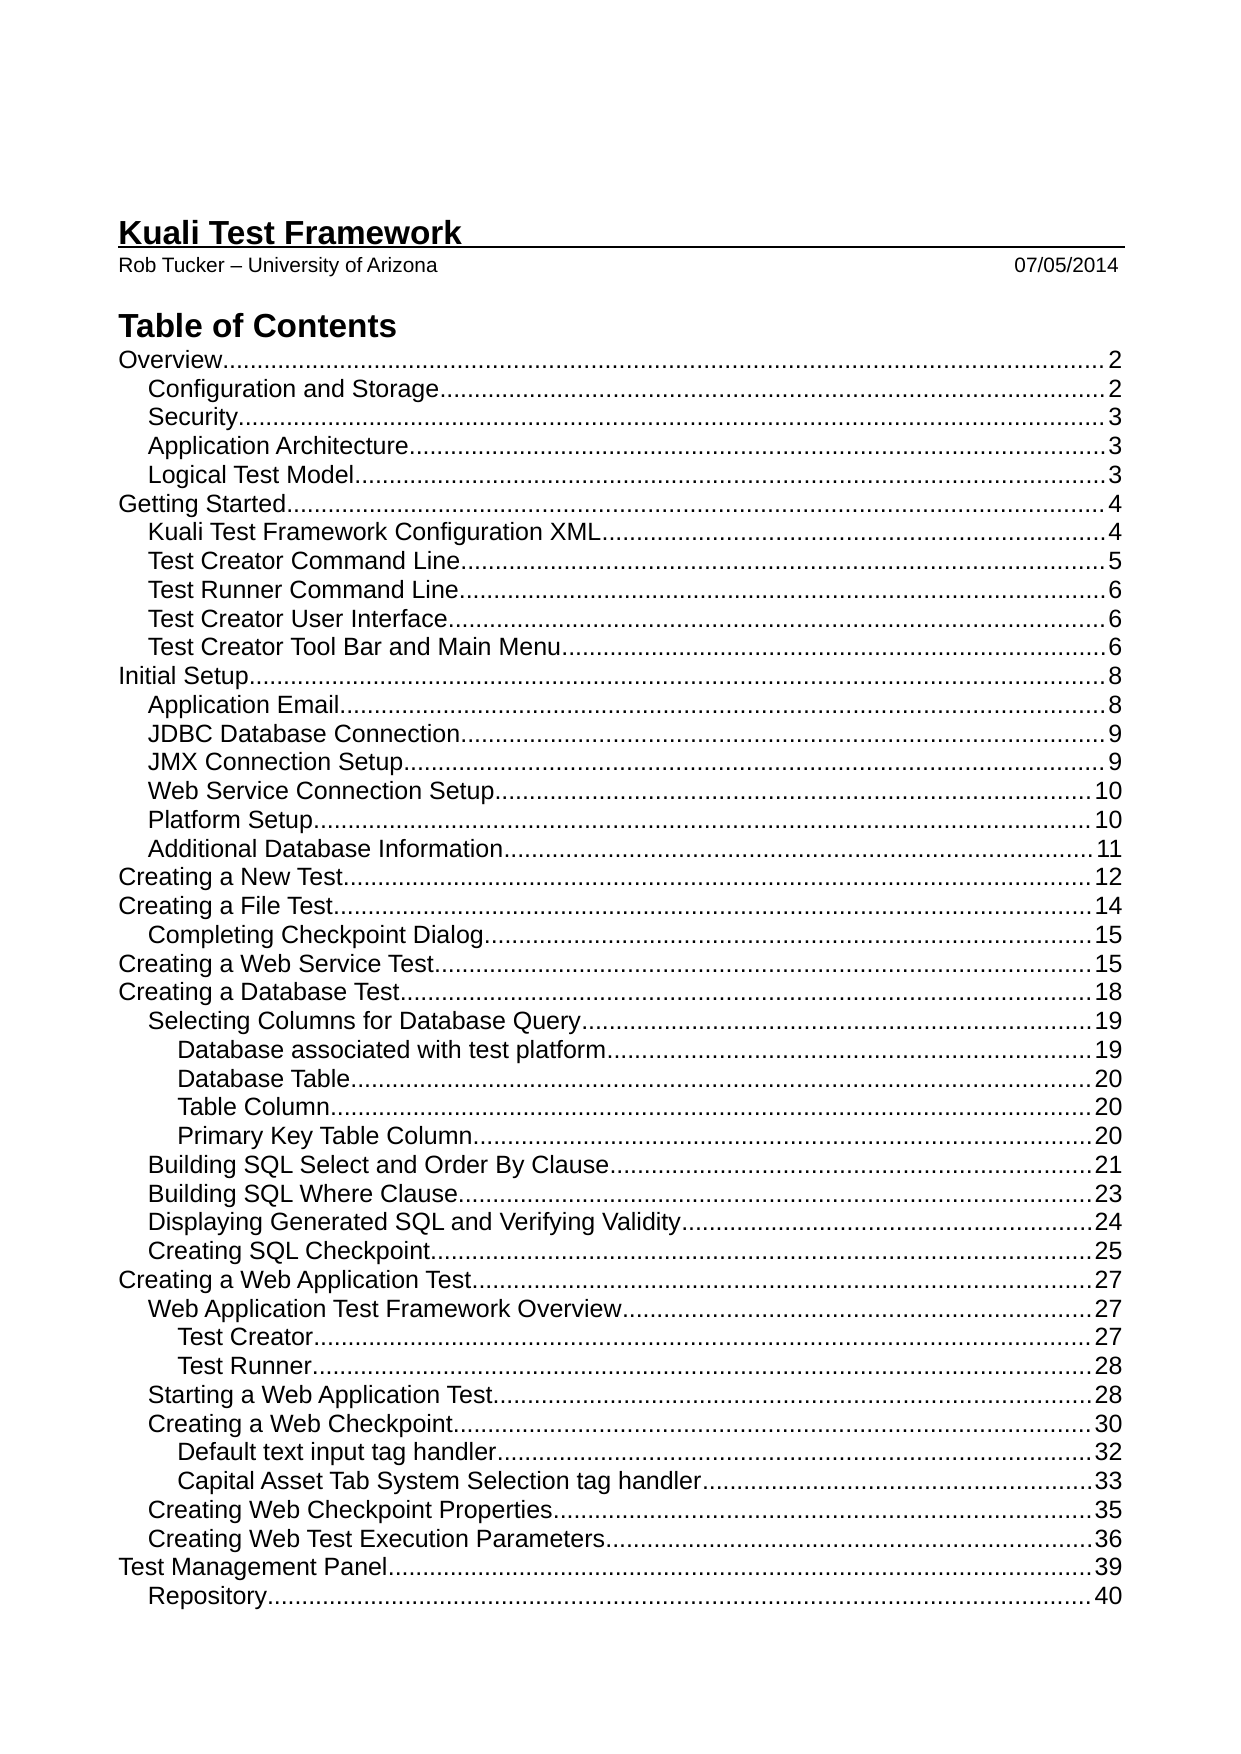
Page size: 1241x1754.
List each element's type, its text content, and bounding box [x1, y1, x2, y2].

text Creating a Web Application Test 27 [118, 1265, 1122, 1294]
text Security 3 [148, 402, 1122, 431]
text Test Creator User Interface 6 [148, 604, 1122, 632]
text Database Table 20 [177, 1064, 1122, 1092]
text Building SQL Select and Order By Clause 21 [148, 1150, 1122, 1179]
text Test Creator Tool Bar and Main Menu 6 [148, 632, 1122, 661]
text Creating a Database Test 18 [118, 977, 1122, 1006]
text Test Creator Command Line 5 [148, 546, 1122, 575]
text Default text input tag handler 32 [177, 1437, 1122, 1466]
text JDBC Database Connection 9 [148, 719, 1122, 747]
text Getting Started 4 [118, 489, 1122, 517]
text Displaying Generated SQL and Verifying Validity 24 [148, 1207, 1122, 1236]
text Web Application Test Framework Overview 27 [148, 1294, 1122, 1322]
text Starting a Web Application Test 28 [148, 1380, 1122, 1409]
text Rob Tucker – University of Arizona 07/05/2014 [118, 253, 1122, 277]
text Creating a New Test 12 [118, 862, 1122, 891]
text [118, 248, 1122, 253]
text Initial Setup 8 [118, 661, 1122, 690]
text Test Management Panel 39 [118, 1552, 1122, 1581]
text Test Runner Command Line 6 [148, 575, 1122, 604]
text Overview 2 [118, 345, 1122, 374]
text Configuration and Storage 2 [148, 374, 1122, 402]
text Platform Setup 10 [148, 805, 1122, 834]
text Creating SQL Checkpoint 25 [148, 1236, 1122, 1265]
text Test Creator 27 [177, 1322, 1122, 1351]
text Primary Key Table Column 20 [177, 1121, 1122, 1150]
text Repository 40 [148, 1581, 1122, 1610]
text Creating Web Checkpoint Properties 35 [148, 1495, 1122, 1524]
text Completing Checkpoint Dialog 15 [148, 920, 1122, 949]
text Web Service Connection Setup 10 [148, 776, 1122, 805]
text Creating Web Test Execution Parameters 36 [148, 1524, 1122, 1552]
text Capital Asset Tab System Selection tag handler 33 [177, 1466, 1122, 1495]
text Additional Database Information 11 [148, 834, 1122, 862]
text Database associated with test platform 19 [177, 1035, 1122, 1064]
text Creating a Web Checkpoint 30 [148, 1409, 1122, 1437]
text Test Runner 28 [177, 1351, 1122, 1380]
text Logical Test Model 3 [148, 460, 1122, 489]
text Building SQL Where Clause 23 [148, 1179, 1122, 1207]
subtitle Table of Contents [118, 306, 1122, 345]
text Kuali Test Framework [118, 205, 1122, 246]
text Creating a File Test 14 [118, 891, 1122, 920]
text Creating a Web Service Test 15 [118, 949, 1122, 977]
text Kuali Test Framework Configuration XML 4 [148, 517, 1122, 546]
text Application Email 8 [148, 690, 1122, 719]
text Table Column 20 [177, 1092, 1122, 1121]
text Application Architecture 3 [148, 431, 1122, 460]
text Selecting Columns for Database Query 19 [148, 1006, 1122, 1035]
text JMX Connection Setup 9 [148, 747, 1122, 776]
